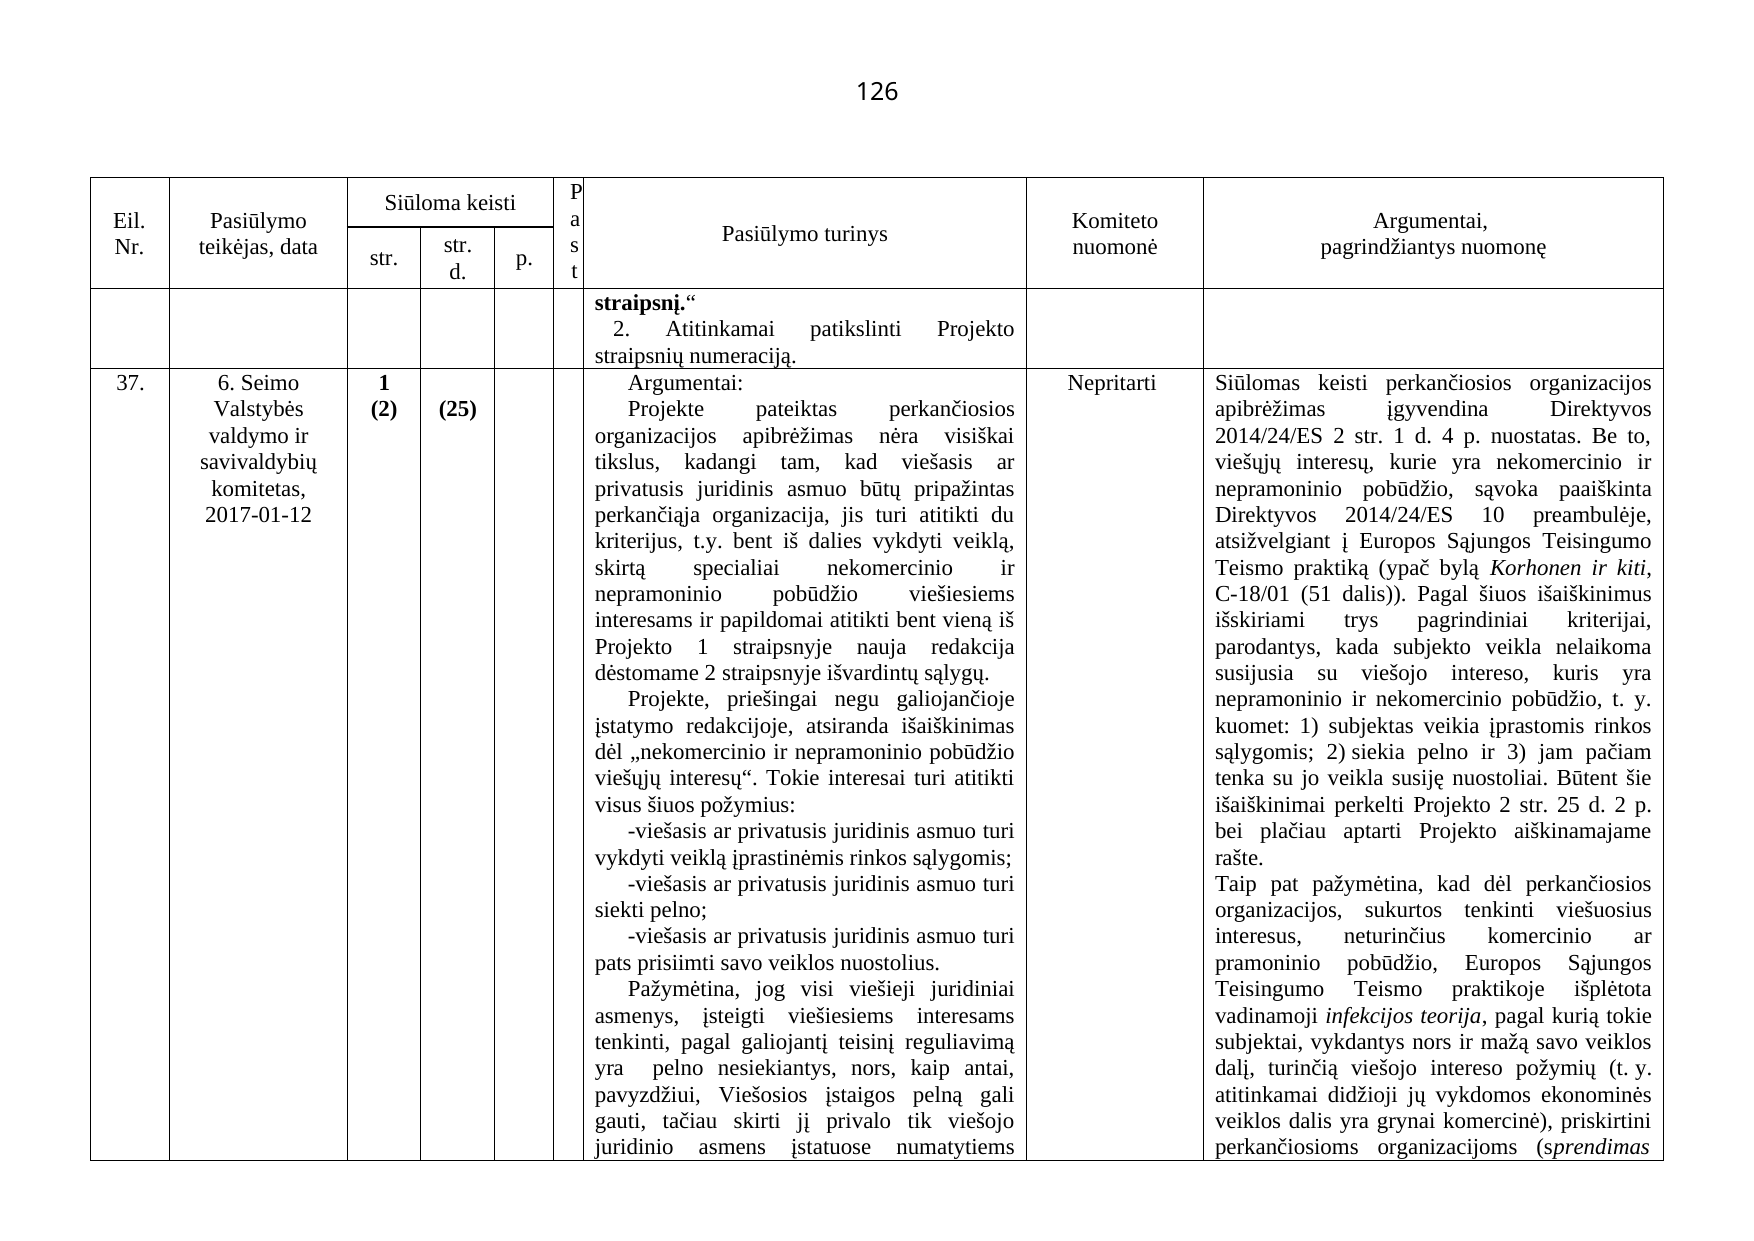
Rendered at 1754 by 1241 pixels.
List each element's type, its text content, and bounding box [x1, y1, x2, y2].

table_cell str. d. [421, 228, 494, 288]
table_cell straipsnį.“ 2. Atitinkamai patikslinti Projekto straipsnių numeraciją. [584, 289, 1026, 368]
table_cell N [554, 289, 583, 368]
table_header Komiteto nuomonė [1027, 178, 1203, 288]
table_cell 6. Seimo Valstybės valdymo ir savivaldybių komitetas, 2017-01-12 [170, 369, 347, 1160]
table_header Argumentai, pagrindžiantys nuomonę [1204, 178, 1663, 288]
table_cell [1204, 289, 1663, 368]
table_header Pasiūlymo turinys [584, 178, 1026, 288]
table_cell [554, 369, 583, 1160]
table_cell 37. [91, 369, 169, 1160]
table_cell Nepritarti [1027, 369, 1203, 1160]
table_header Siūloma keisti [348, 178, 553, 226]
table_header Pasiūlymo teikėjas, data [170, 178, 347, 288]
table_cell [170, 289, 347, 368]
table_cell [421, 289, 494, 368]
table_cell [495, 289, 553, 368]
table_cell Argumentai: Projekte pateiktas perkančiosios organizacijos apibrėžimas nėra visiškai tikslus, kadangi tam, kad viešasis ar privatusis juridinis asmuo būtų pripažintas perkančiąja organizacija, jis turi atitikti du kriterijus, t.y. bent iš dalies vykdyti veiklą, skirtą specialiai nekomercinio ir nepramoninio pobūdžio viešiesiems interesams ir papildomai atitikti bent vieną iš Projekto 1 straipsnyje nauja redakcija dėstomame 2 straipsnyje išvardintų sąlygų. Projekte, priešingai negu galiojančioje įstatymo redakcijoje, atsiranda išaiškinimas dėl „nekomercinio ir nepramoninio pobūdžio viešųjų interesų“. Tokie interesai turi atitikti visus šiuos požymius: -viešasis ar privatusis juridinis asmuo turi vykdyti veiklą įprastinėmis rinkos sąlygomis; -viešasis ar privatusis juridinis asmuo turi siekti pelno; -viešasis ar privatusis juridinis asmuo turi pats prisiimti savo veiklos nuostolius. Pažymėtina, jog visi viešieji juridiniai asmenys, įsteigti viešiesiems interesams tenkinti, pagal galiojantį teisinį reguliavimą yra pelno nesiekiantys, nors, kaip antai, pavyzdžiui, Viešosios įstaigos pelną gali gauti, tačiau skirti jį privalo tik viešojo juridinio asmens įstatuose numatytiems [584, 369, 1026, 1160]
table_cell [1027, 289, 1203, 368]
table_cell Siūlomas keisti perkančiosios organizacijos apibrėžimas įgyvendina Direktyvos 2014/24/ES 2 str. 1 d. 4 p. nuostatas. Be to, viešųjų interesų, kurie yra nekomercinio ir nepramoninio pobūdžio, sąvoka paaiškinta Direktyvos 2014/24/ES 10 preambulėje, atsižvelgiant į Europos Sąjungos Teisingumo Teismo praktiką (ypač bylą Korhonen ir kiti, C-18/01 (51 dalis)). Pagal šiuos išaiškinimus išskiriami trys pagrindiniai kriterijai, parodantys, kada subjekto veikla nelaikoma susijusia su viešojo intereso, kuris yra nepramoninio ir nekomercinio pobūdžio, t. y. kuomet: 1) subjektas veikia įprastomis rinkos sąlygomis; 2) siekia pelno ir 3) jam pačiam tenka su jo veikla susiję nuostoliai. Būtent šie išaiškinimai perkelti Projekto 2 str. 25 d. 2 p. bei plačiau aptarti Projekto aiškinamajame rašte. Taip pat pažymėtina, kad dėl perkančiosios organizacijos, sukurtos tenkinti viešuosius interesus, neturinčius komercinio ar pramoninio pobūdžio, Europos Sąjungos Teisingumo Teismo praktikoje išplėtota vadinamoji infekcijos teorija, pagal kurią tokie subjektai, vykdantys nors ir mažą savo veiklos dalį, turinčią viešojo intereso požymių (t. y. atitinkamai didžioji jų vykdomos ekonominės veiklos dalis yra grynai komercinė), priskirtini perkančiosioms organizacijoms (sprendimas [1204, 369, 1663, 1160]
table_header Pastabos [554, 178, 583, 288]
table_cell p. [495, 228, 553, 288]
table_cell [91, 289, 169, 368]
table_cell [348, 289, 420, 368]
table_cell 1 (2) [348, 369, 420, 1160]
table_cell (25) [421, 369, 494, 1160]
table_cell str. [348, 228, 420, 288]
table_cell [495, 369, 553, 1160]
table_header Eil. Nr. [91, 178, 169, 288]
